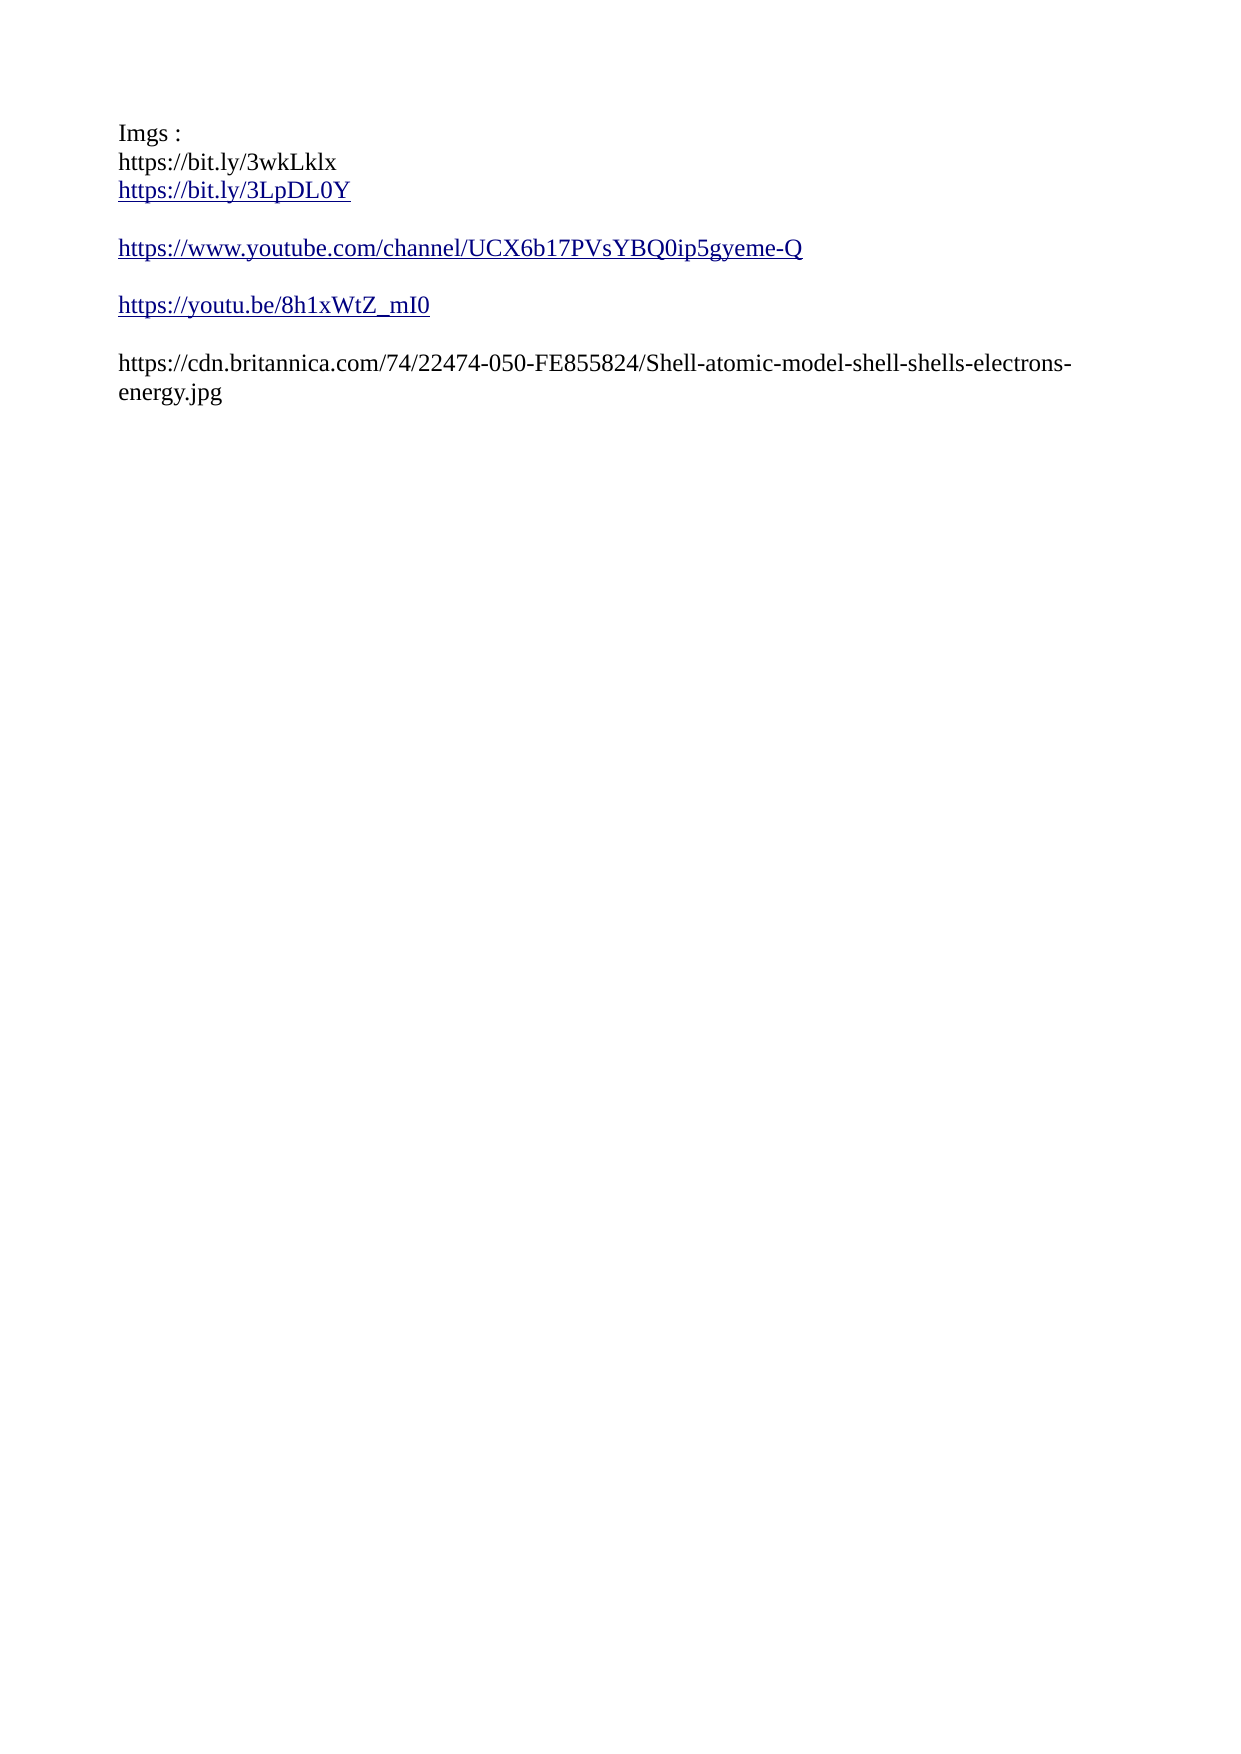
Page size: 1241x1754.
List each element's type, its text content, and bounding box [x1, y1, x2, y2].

text https://bit.ly/3wkLklx [118, 147, 1122, 176]
text Imgs : [118, 118, 1122, 147]
text https://youtu.be/8h1xWtZ_mI0 [118, 291, 1122, 319]
text https://cdn.britannica.com/74/22474-050-FE855824/Shell-atomic-model-shell-shells-electrons-energy.jpg [118, 348, 1122, 406]
text https://bit.ly/3LpDL0Y [118, 176, 1122, 204]
text https://www.youtube.com/channel/UCX6b17PVsYBQ0ip5gyeme-Q [118, 233, 1122, 262]
